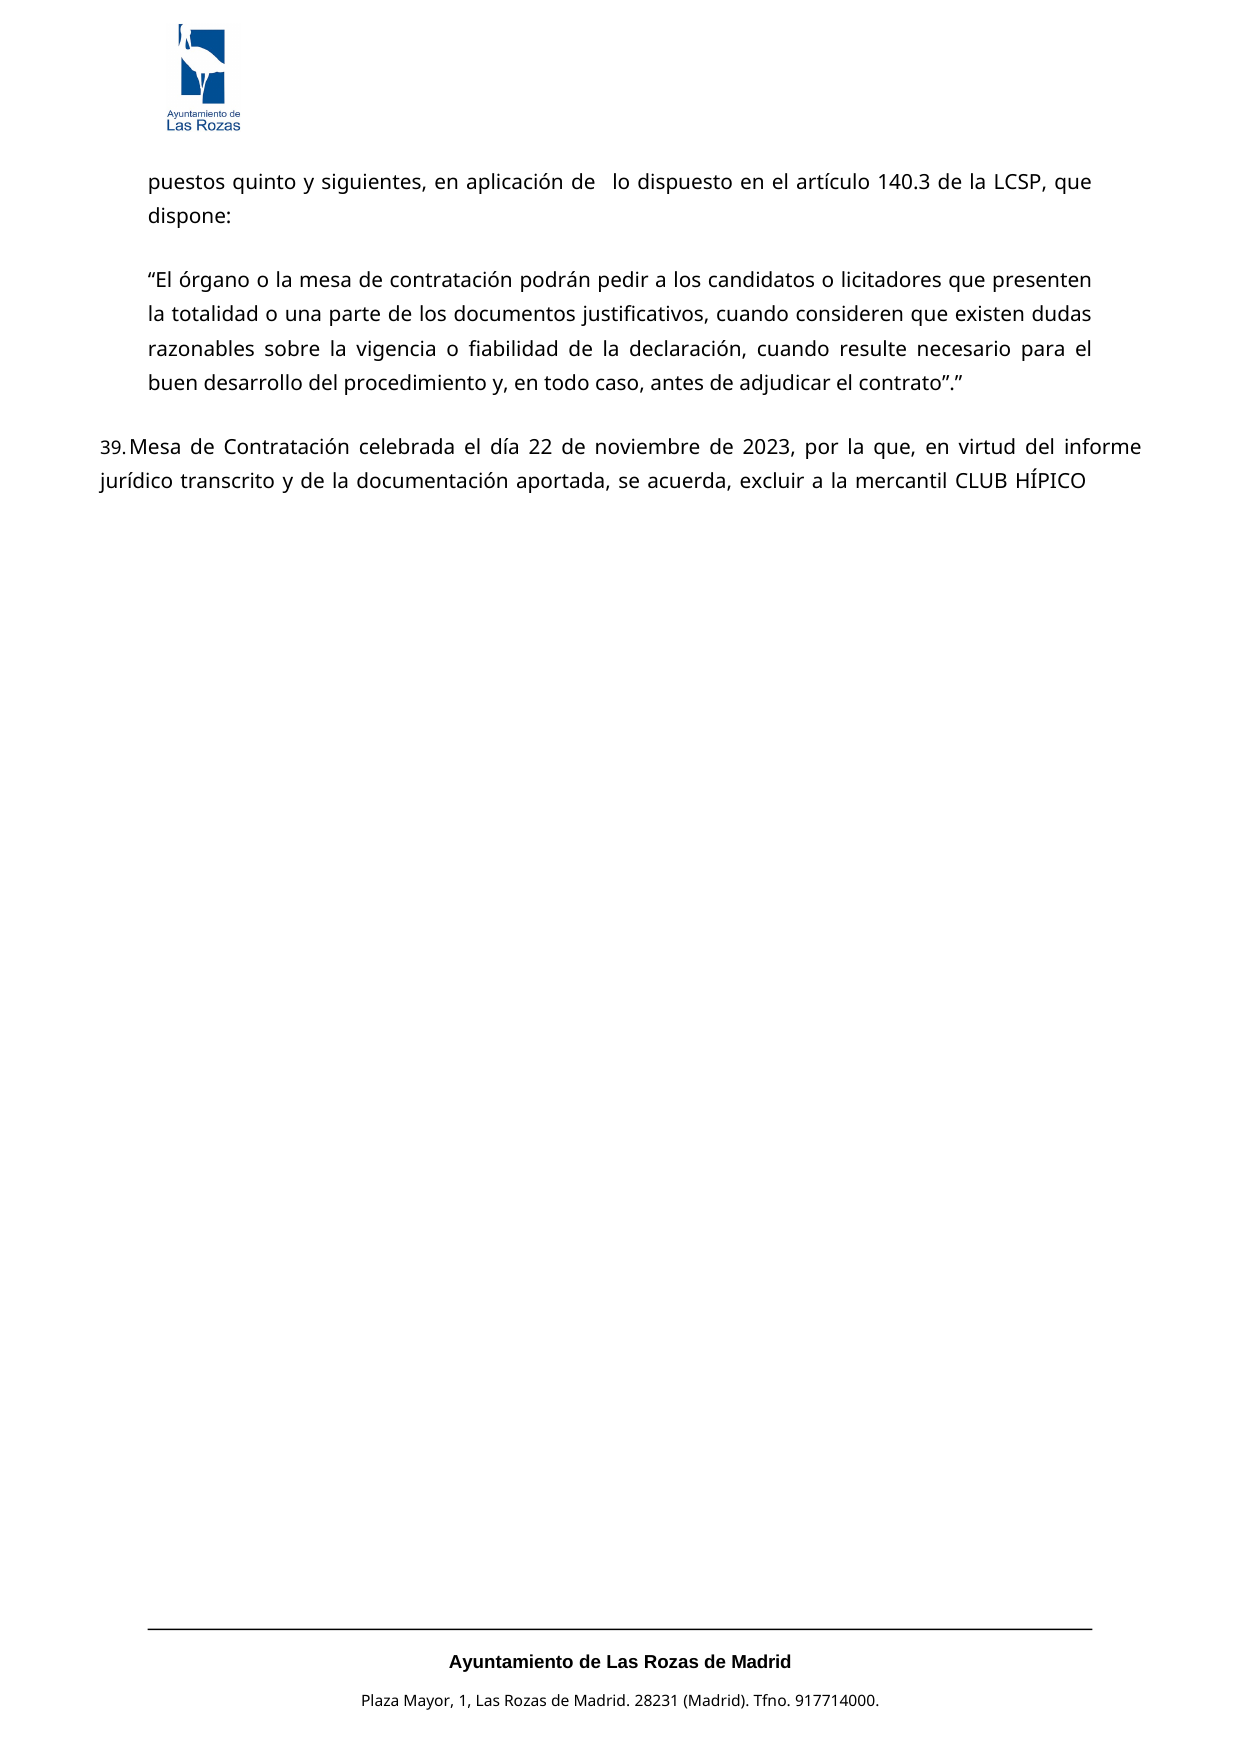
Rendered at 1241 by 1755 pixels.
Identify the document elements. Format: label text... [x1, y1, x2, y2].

text puestos quinto y siguientes, en aplicación de lo dispuesto en el artículo 140.3 de la LCSP, que dispone: [148, 167, 1093, 230]
list Mesa de Contratación celebrada el día 22 de noviembre de 2023, por la que, en virtud del informe jurídico transcrito y de la documentación aportada, se acuerda, excluir a la mercantil CLUB HÍPICO [100, 432, 1143, 495]
text “El órgano o la mesa de contratación podrán pedir a los candidatos o licitadores que presenten la totalidad o una parte de los documentos justificativos, cuando consideren que existen dudas razonables sobre la vigencia o fiabilidad de la declaración, cuando resulte necesario para el buen desarrollo del procedimiento y, en todo caso, antes de adjudicar el contrato”.” [148, 265, 1093, 397]
